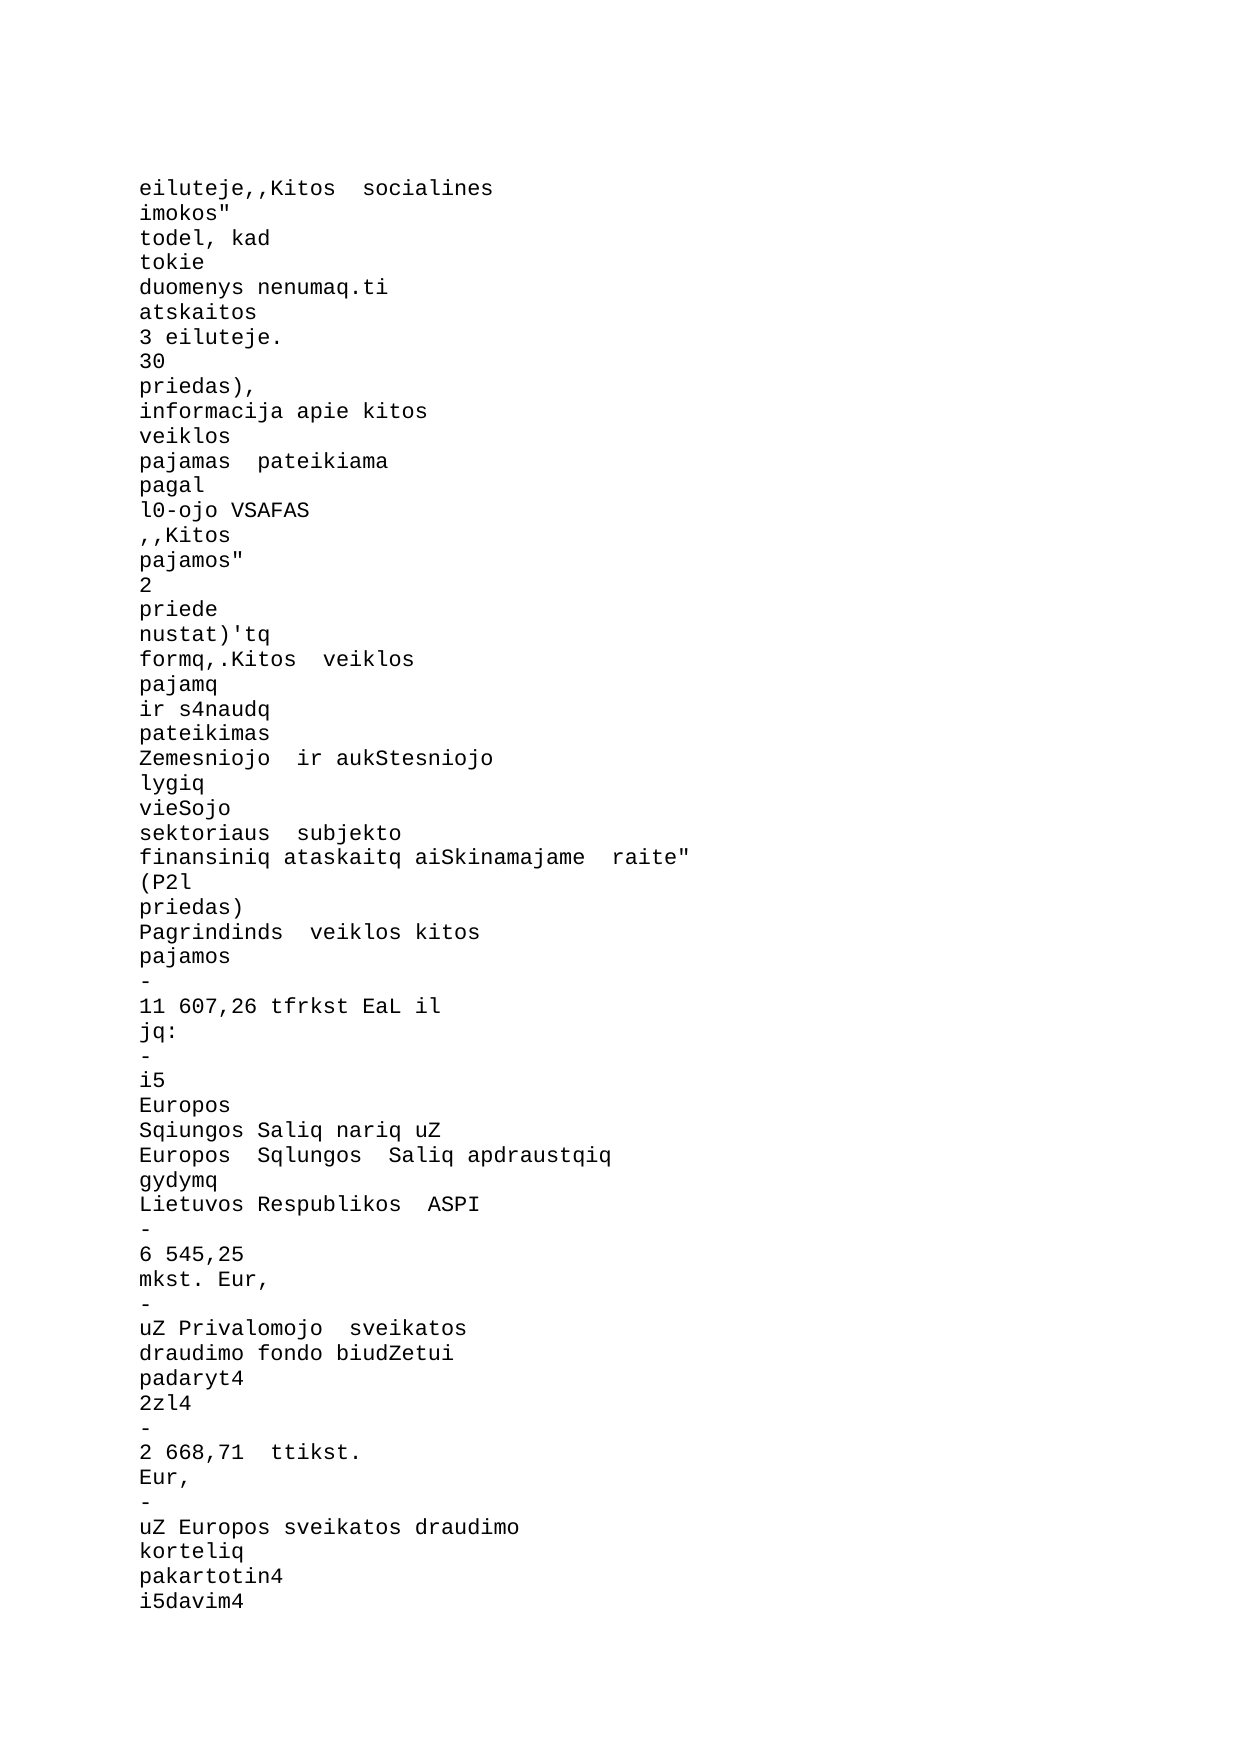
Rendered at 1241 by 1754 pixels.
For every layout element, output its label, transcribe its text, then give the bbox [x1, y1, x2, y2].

text - [139, 1218, 1101, 1243]
text - [139, 1045, 1101, 1070]
text Pagrindinds veiklos kitos [139, 921, 1101, 946]
text tokie [139, 252, 1101, 276]
text priedas) [139, 896, 1101, 921]
text i5davim4 [139, 1590, 1101, 1615]
text gydymq [139, 1169, 1101, 1194]
text Lietuvos Respublikos ASPI [139, 1194, 1101, 1218]
text draudimo fondo biudZetui [139, 1342, 1101, 1367]
text 2 [139, 574, 1101, 599]
text Zemesniojo ir aukStesniojo [139, 747, 1101, 772]
text 2 668,71 ttikst. [139, 1442, 1101, 1466]
text uZ Privalomojo sveikatos [139, 1318, 1101, 1342]
text padaryt4 [139, 1367, 1101, 1392]
text ,,Kitos [139, 524, 1101, 549]
text atskaitos [139, 301, 1101, 326]
text 3 eiluteje. [139, 326, 1101, 351]
text nustat)'tq [139, 623, 1101, 648]
text l0-ojo VSAFAS [139, 499, 1101, 524]
text - [139, 1293, 1101, 1318]
text finansiniq ataskaitq aiSkinamajame raite" [139, 847, 1101, 871]
text priedas), [139, 376, 1101, 400]
text jq: [139, 1020, 1101, 1045]
text formq,.Kitos veiklos [139, 648, 1101, 673]
text sektoriaus subjekto [139, 822, 1101, 847]
text 11 607,26 tfrkst EaL il [139, 995, 1101, 1020]
text Eur, [139, 1466, 1101, 1491]
text imokos" [139, 202, 1101, 227]
text duomenys nenumaq.ti [139, 276, 1101, 301]
text priede [139, 599, 1101, 623]
text informacija apie kitos [139, 400, 1101, 425]
text Sqiungos Saliq nariq uZ [139, 1119, 1101, 1144]
text vieSojo [139, 797, 1101, 822]
text pateikimas [139, 723, 1101, 747]
text - [139, 1491, 1101, 1516]
text 30 [139, 351, 1101, 376]
text Europos Sqlungos Saliq apdraustqiq [139, 1144, 1101, 1169]
text pajamos" [139, 549, 1101, 574]
text - [139, 971, 1101, 995]
text i5 [139, 1070, 1101, 1094]
text 6 545,25 [139, 1243, 1101, 1268]
text pajamq [139, 673, 1101, 698]
text (P2l [139, 871, 1101, 896]
text - [139, 1417, 1101, 1442]
text Europos [139, 1094, 1101, 1119]
text veiklos [139, 425, 1101, 450]
text pajamos [139, 946, 1101, 971]
text uZ Europos sveikatos draudimo [139, 1516, 1101, 1541]
text korteliq [139, 1541, 1101, 1566]
text mkst. Eur, [139, 1268, 1101, 1293]
text 2zl4 [139, 1392, 1101, 1417]
text lygiq [139, 772, 1101, 797]
text pakartotin4 [139, 1566, 1101, 1590]
text eiluteje,,Kitos socialines [139, 177, 1101, 202]
text pagal [139, 475, 1101, 499]
text pajamas pateikiama [139, 450, 1101, 475]
text ir s4naudq [139, 698, 1101, 723]
text todel, kad [139, 227, 1101, 252]
